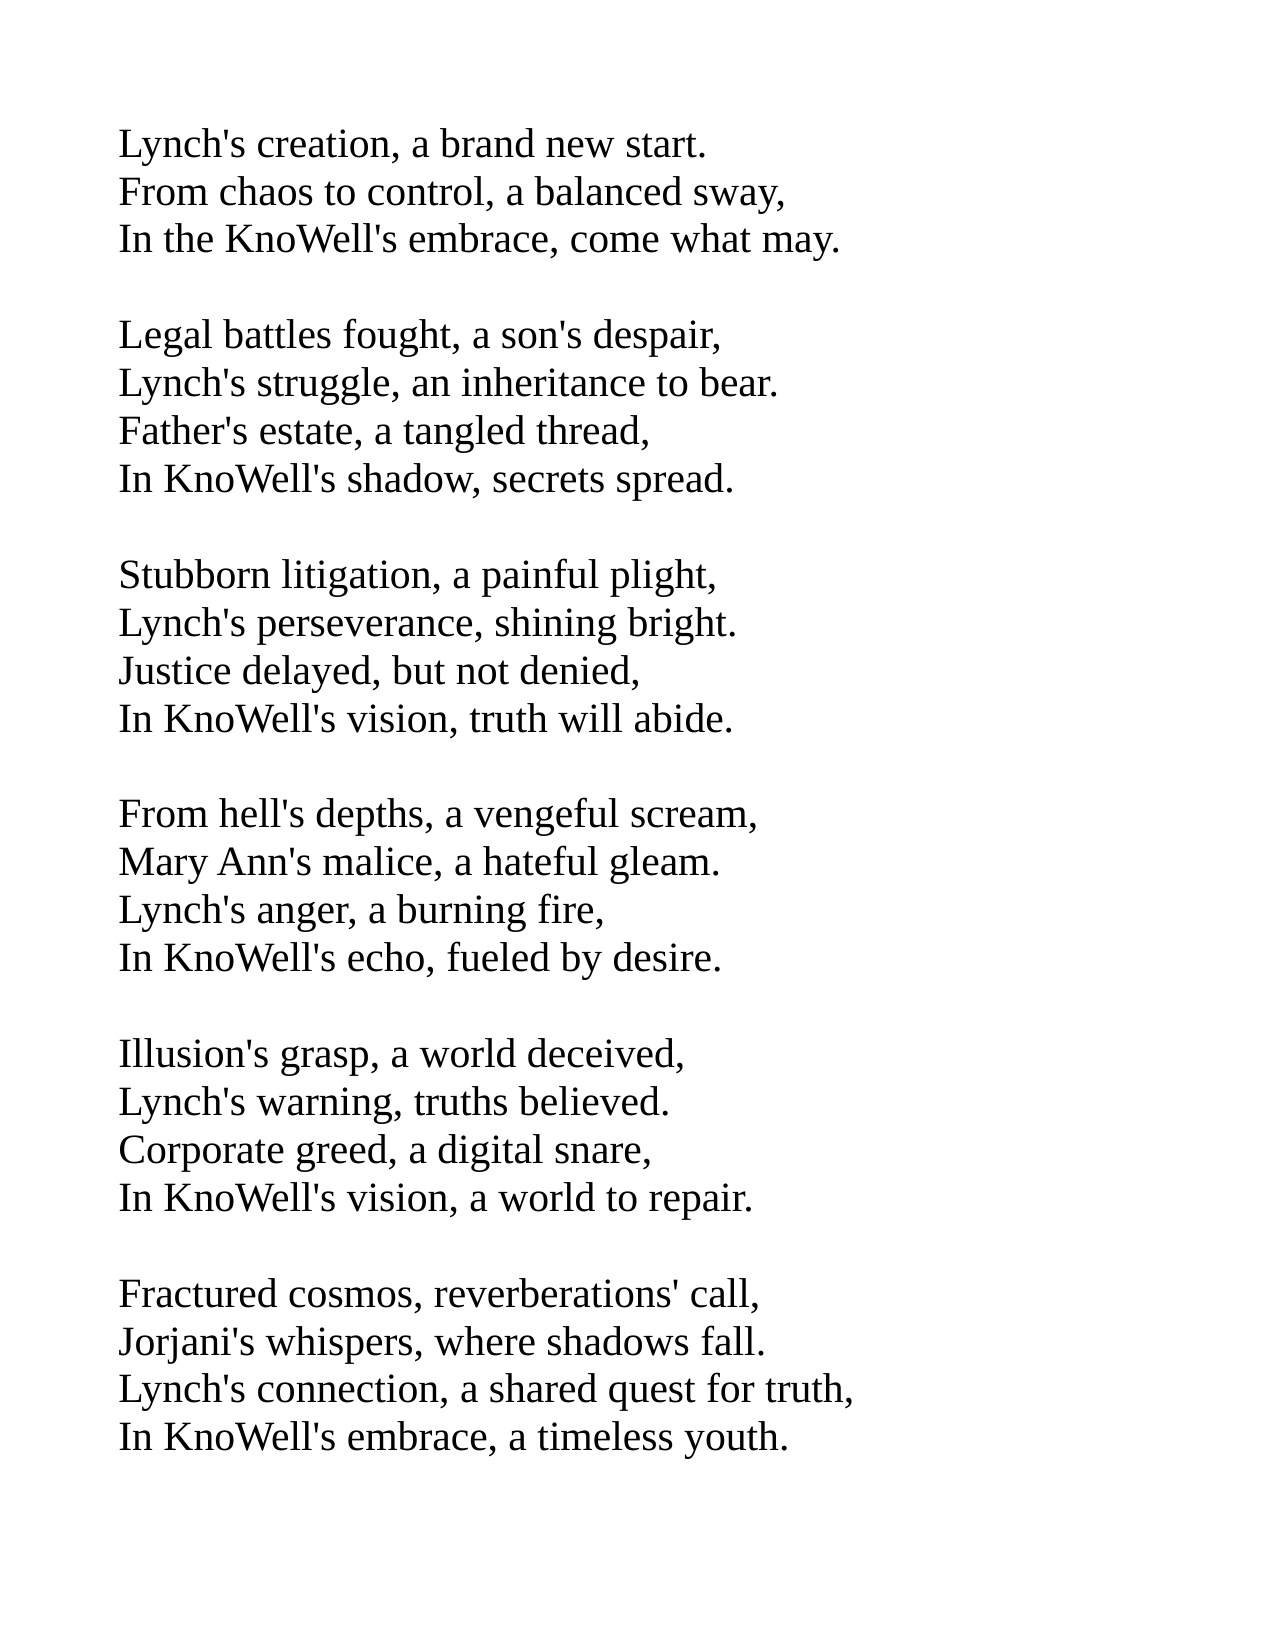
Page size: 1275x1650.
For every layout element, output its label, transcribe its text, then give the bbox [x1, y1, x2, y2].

text Lynch's perseverance, shining bright. [118, 597, 1157, 645]
text Lynch's connection, a shared quest for truth, [118, 1364, 1157, 1412]
text Lynch's struggle, an inheritance to bear. [118, 358, 1157, 406]
text Father's estate, a tangled thread, [118, 406, 1157, 453]
text Fractured cosmos, reverberations' call, [118, 1268, 1157, 1316]
text In KnoWell's vision, truth will abide. [118, 693, 1157, 741]
text Illusion's grasp, a world deceived, [118, 1028, 1157, 1076]
text Lynch's warning, truths believed. [118, 1076, 1157, 1124]
text Jorjani's whispers, where shadows fall. [118, 1316, 1157, 1364]
text In KnoWell's echo, fueled by desire. [118, 933, 1157, 981]
text Corporate greed, a digital snare, [118, 1124, 1157, 1172]
text Lynch's creation, a brand new start. [118, 118, 1157, 166]
text In KnoWell's shadow, secrets spread. [118, 453, 1157, 501]
text In KnoWell's embrace, a timeless youth. [118, 1412, 1157, 1460]
text In KnoWell's vision, a world to repair. [118, 1172, 1157, 1220]
text In the KnoWell's embrace, come what may. [118, 214, 1157, 262]
text Mary Ann's malice, a hateful gleam. [118, 837, 1157, 885]
text Legal battles fought, a son's despair, [118, 310, 1157, 358]
text Lynch's anger, a burning fire, [118, 885, 1157, 933]
text Justice delayed, but not denied, [118, 645, 1157, 693]
text From hell's depths, a vengeful scream, [118, 789, 1157, 837]
text From chaos to control, a balanced sway, [118, 166, 1157, 214]
text Stubborn litigation, a painful plight, [118, 549, 1157, 597]
